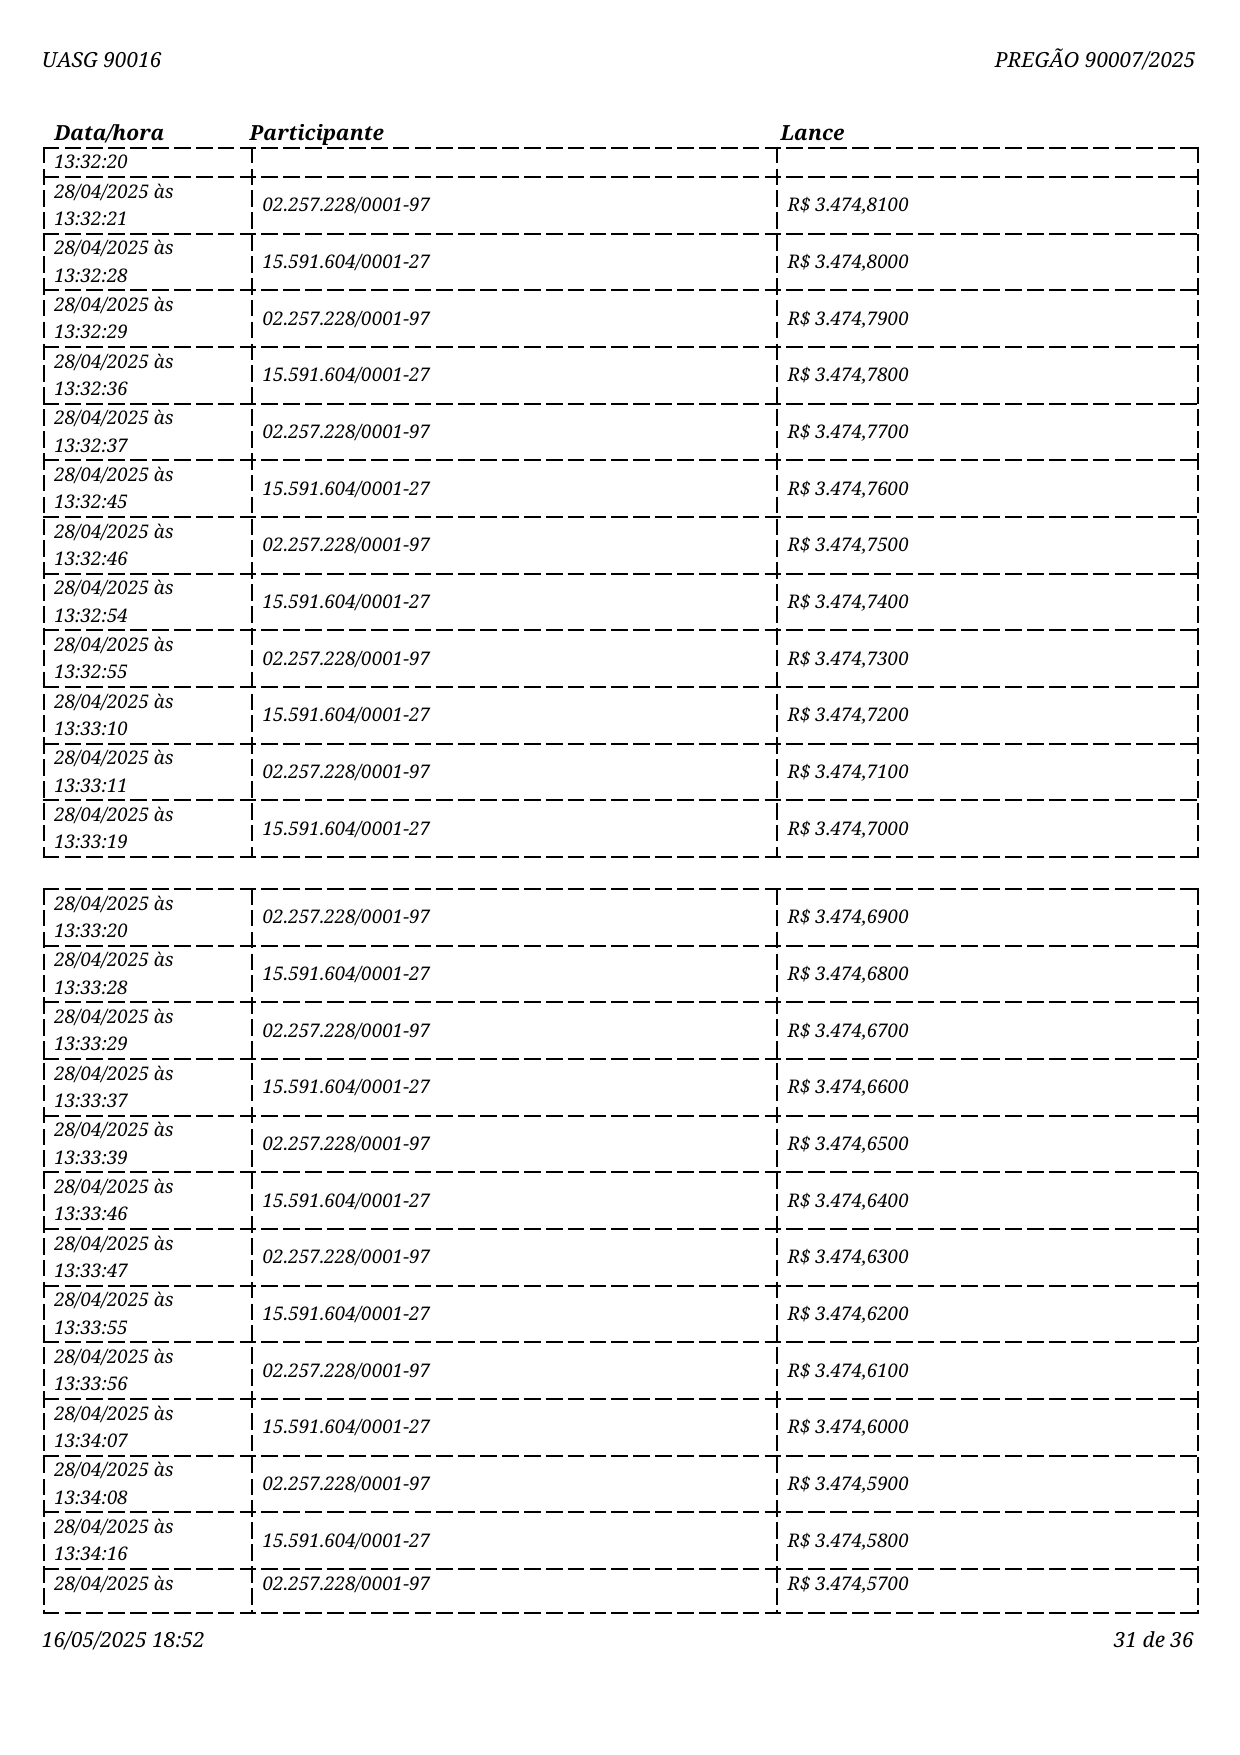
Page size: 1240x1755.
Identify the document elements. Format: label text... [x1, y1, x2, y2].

table_cell 02.257.228/0001-97 [252, 289, 777, 346]
table_cell R$ 3.474,7700 [777, 403, 1198, 459]
table_cell 28/04/2025 às 13:32:36 [44, 346, 252, 403]
table_cell [252, 147, 777, 176]
table_cell R$ 3.474,5800 [777, 1511, 1198, 1568]
table_header 02.257.228/0001-97 [252, 888, 777, 944]
table_cell 02.257.228/0001-97 [252, 516, 777, 573]
table_cell R$ 3.474,6000 [777, 1398, 1198, 1454]
table_cell 02.257.228/0001-97 [252, 1001, 777, 1058]
table_cell 15.591.604/0001-27 [252, 799, 777, 856]
table_cell R$ 3.474,7000 [777, 799, 1198, 856]
table_cell 02.257.228/0001-97 [252, 403, 777, 459]
table_cell 28/04/2025 às 13:34:07 [44, 1398, 252, 1454]
table_cell R$ 3.474,6300 [777, 1228, 1198, 1284]
table_cell R$ 3.474,7800 [777, 346, 1198, 403]
table_header 28/04/2025 às 13:33:20 [44, 888, 252, 944]
table_cell 15.591.604/0001-27 [252, 346, 777, 403]
table_cell 15.591.604/0001-27 [252, 573, 777, 629]
table_cell 28/04/2025 às 13:32:46 [44, 516, 252, 573]
table_cell 15.591.604/0001-27 [252, 1171, 777, 1228]
table_cell 28/04/2025 às 13:32:29 [44, 289, 252, 346]
table_cell 28/04/2025 às 13:33:11 [44, 743, 252, 799]
table_cell 02.257.228/0001-97 [252, 1341, 777, 1398]
table_cell R$ 3.474,7200 [777, 686, 1198, 743]
table_cell 28/04/2025 às 13:32:55 [44, 629, 252, 686]
table_cell 13:32:20 [44, 147, 252, 176]
table_cell R$ 3.474,6600 [777, 1058, 1198, 1114]
table_cell R$ 3.474,7400 [777, 573, 1198, 629]
table_cell 15.591.604/0001-27 [252, 945, 777, 1001]
table_cell 28/04/2025 às 13:33:46 [44, 1171, 252, 1228]
table_cell 28/04/2025 às 13:34:16 [44, 1511, 252, 1568]
table_cell R$ 3.474,6100 [777, 1341, 1198, 1398]
table_cell R$ 3.474,5900 [777, 1455, 1198, 1511]
table_cell 28/04/2025 às 13:33:37 [44, 1058, 252, 1114]
table_cell 02.257.228/0001-97 [252, 629, 777, 686]
table_cell 28/04/2025 às 13:33:29 [44, 1001, 252, 1058]
table_cell R$ 3.474,6700 [777, 1001, 1198, 1058]
table_header R$ 3.474,6900 [777, 888, 1198, 944]
table_cell R$ 3.474,6200 [777, 1285, 1198, 1341]
table_cell R$ 3.474,7900 [777, 289, 1198, 346]
table_cell R$ 3.474,6400 [777, 1171, 1198, 1228]
table_cell R$ 3.474,8100 [777, 176, 1198, 233]
table_cell 02.257.228/0001-97 [252, 1115, 777, 1171]
table_cell R$ 3.474,6500 [777, 1115, 1198, 1171]
table_cell [777, 147, 1198, 176]
table_cell 15.591.604/0001-27 [252, 459, 777, 516]
table_cell 15.591.604/0001-27 [252, 1511, 777, 1568]
table_cell 28/04/2025 às [44, 1568, 252, 1612]
table_cell 28/04/2025 às 13:32:45 [44, 459, 252, 516]
table_cell 02.257.228/0001-97 [252, 743, 777, 799]
table_cell 28/04/2025 às 13:33:10 [44, 686, 252, 743]
table_cell R$ 3.474,7100 [777, 743, 1198, 799]
table_cell R$ 3.474,7500 [777, 516, 1198, 573]
table_cell 28/04/2025 às 13:32:28 [44, 233, 252, 289]
table_cell 15.591.604/0001-27 [252, 1285, 777, 1341]
table_cell R$ 3.474,7600 [777, 459, 1198, 516]
table_cell 02.257.228/0001-97 [252, 1568, 777, 1612]
table_cell 15.591.604/0001-27 [252, 1398, 777, 1454]
table_cell 28/04/2025 às 13:32:37 [44, 403, 252, 459]
table_cell 28/04/2025 às 13:33:28 [44, 945, 252, 1001]
table_cell 02.257.228/0001-97 [252, 1228, 777, 1284]
table_cell 28/04/2025 às 13:33:56 [44, 1341, 252, 1398]
table_cell R$ 3.474,8000 [777, 233, 1198, 289]
table_cell 28/04/2025 às 13:33:55 [44, 1285, 252, 1341]
table_cell 15.591.604/0001-27 [252, 233, 777, 289]
table_cell 15.591.604/0001-27 [252, 686, 777, 743]
table_cell 15.591.604/0001-27 [252, 1058, 777, 1114]
table_cell 02.257.228/0001-97 [252, 1455, 777, 1511]
table_cell 28/04/2025 às 13:33:39 [44, 1115, 252, 1171]
table_cell R$ 3.474,6800 [777, 945, 1198, 1001]
table_cell 02.257.228/0001-97 [252, 176, 777, 233]
table_cell 28/04/2025 às 13:32:54 [44, 573, 252, 629]
table_cell 28/04/2025 às 13:33:47 [44, 1228, 252, 1284]
table_cell 28/04/2025 às 13:33:19 [44, 799, 252, 856]
table_cell R$ 3.474,7300 [777, 629, 1198, 686]
table_cell R$ 3.474,5700 [777, 1568, 1198, 1612]
table_cell 28/04/2025 às 13:32:21 [44, 176, 252, 233]
table_cell 28/04/2025 às 13:34:08 [44, 1455, 252, 1511]
